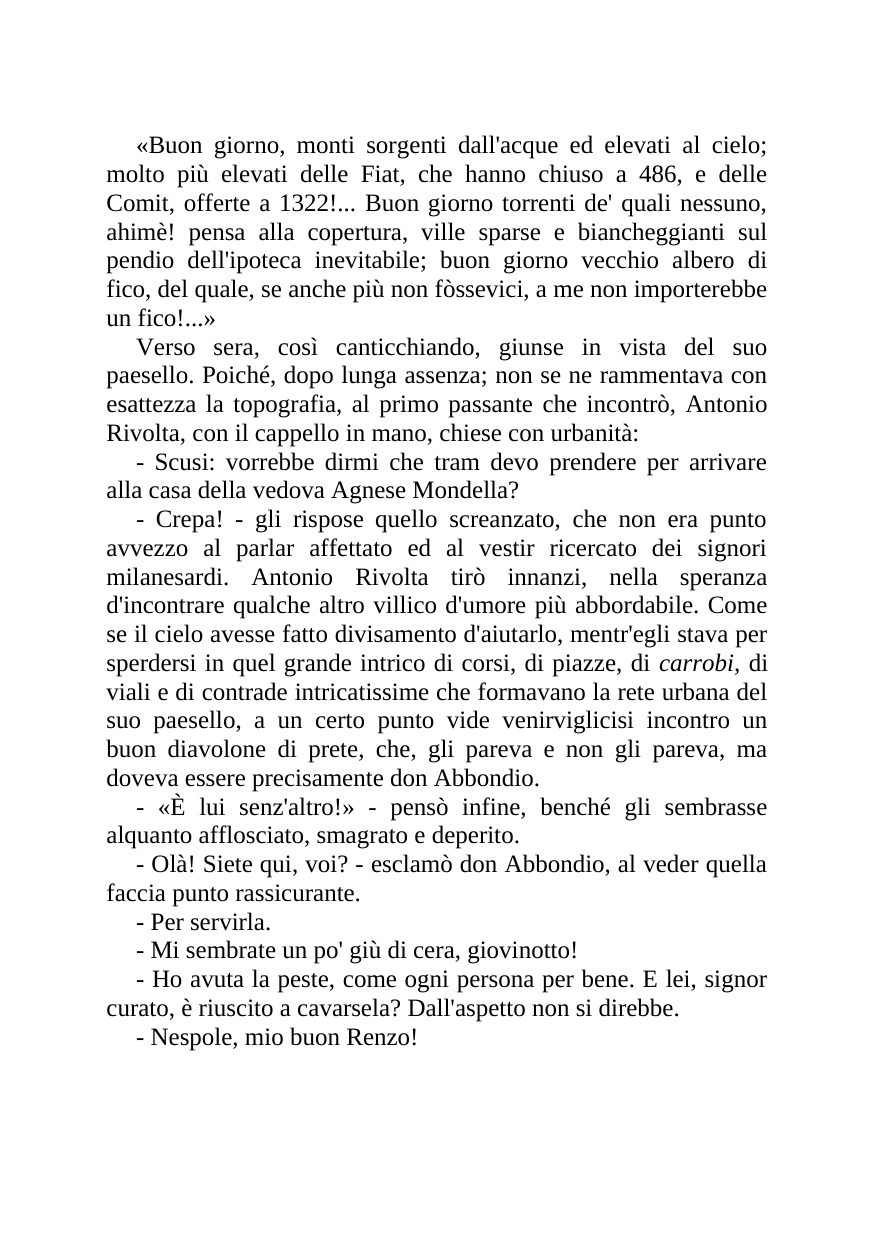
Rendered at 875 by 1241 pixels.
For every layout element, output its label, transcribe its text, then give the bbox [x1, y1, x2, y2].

text «Buon giorno, monti sorgenti dall'acque ed elevati al cielo; molto più elevati delle Fiat, che hanno chiuso a 486, e delle Comit, offerte a 1322!... Buon giorno torrenti de' quali nessuno, ahimè! pensa alla copertura, ville sparse e biancheggianti sul pendio dell'ipoteca inevitabile; buon giorno vecchio albero di fico, del quale, se anche più non fòssevici, a me non importerebbe un fico!...» [106, 130, 768, 332]
text - Nespole, mio buon Renzo! [106, 1022, 768, 1050]
text - Per servirla. [106, 907, 768, 935]
text - Olà! Siete qui, voi? - esclamò don Abbondio, al veder quella faccia punto rassicurante. [106, 849, 768, 907]
text - Scusi: vorrebbe dirmi che tram devo prendere per arrivare alla casa della vedova Agnese Mondella? [106, 447, 768, 504]
text - Mi sembrate un po' giù di cera, giovinotto! [106, 935, 768, 964]
text Verso sera, così canticchiando, giunse in vista del suo paesello. Poiché, dopo lunga assenza; non se ne rammentava con esattezza la topografia, al primo passante che incontrò, Antonio Rivolta, con il cappello in mano, chiese con urbanità: [106, 332, 768, 447]
text - Crepa! - gli rispose quello screanzato, che non era punto avvezzo al parlar affettato ed al vestir ricercato dei signori milanesardi. Antonio Rivolta tirò innanzi, nella speranza d'incontrare qualche altro villico d'umore più abbordabile. Come se il cielo avesse fatto divisamento d'aiutarlo, mentr'egli stava per sperdersi in quel grande intrico di corsi, di piazze, di carrobi, di viali e di contrade intricatissime che formavano la rete urbana del suo paesello, a un certo punto vide venirviglicisi incontro un buon diavolone di prete, che, gli pareva e non gli pareva, ma doveva essere precisamente don Abbondio. [106, 504, 768, 792]
text - Ho avuta la peste, come ogni persona per bene. E lei, signor curato, è riuscito a cavarsela? Dall'aspetto non si direbbe. [106, 964, 768, 1022]
text - «È lui senz'altro!» - pensò infine, benché gli sembrasse alquanto afflosciato, smagrato e deperito. [106, 792, 768, 849]
